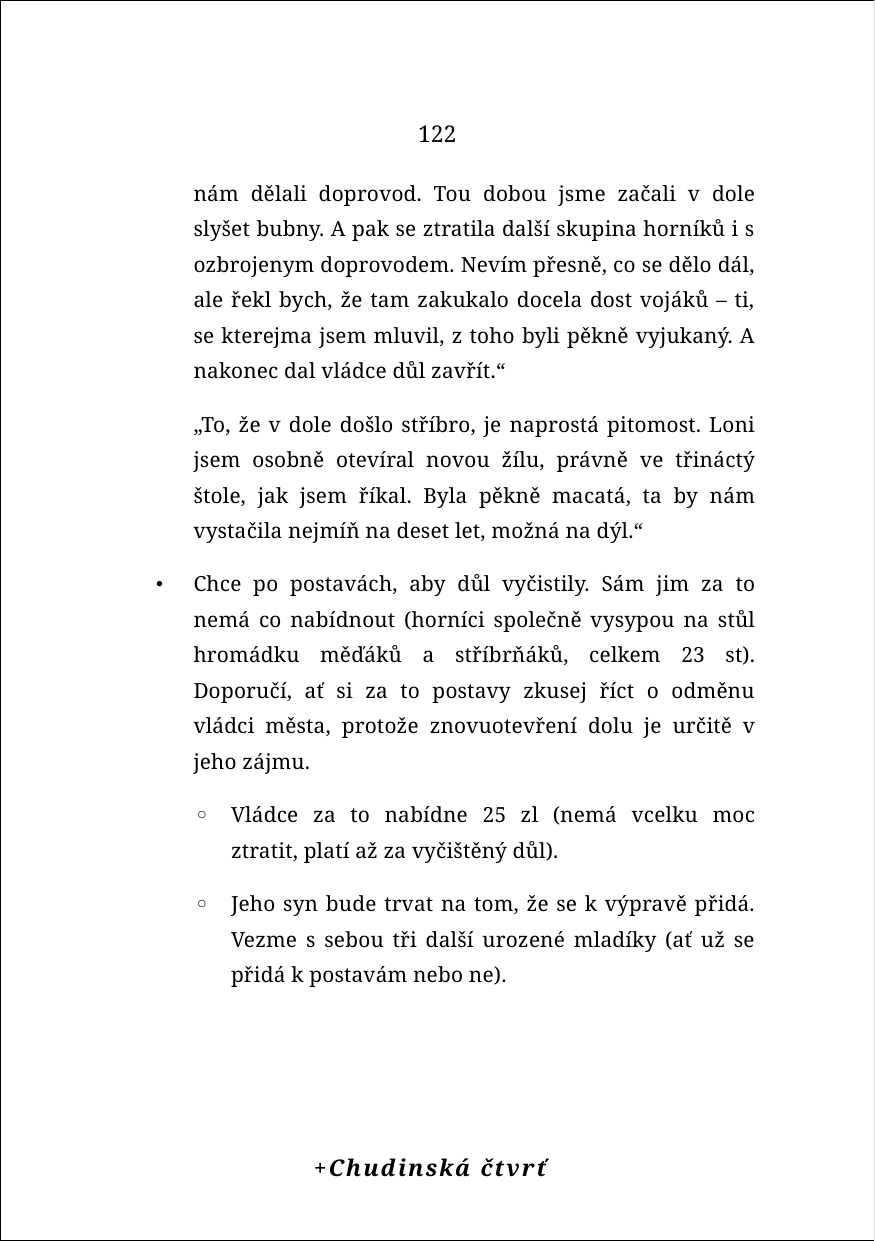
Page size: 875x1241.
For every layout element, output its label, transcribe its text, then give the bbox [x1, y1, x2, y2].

list Vládce za to nabídne 25 zl (nemá vcelku moc ztratit, platí až za vyčištěný důl). [193, 800, 756, 864]
list Chce po postavách, aby důl vyčistily. Sám jim za to nemá co nabídnout (horníci společně vysypou na stůl hromádku měďáků a stříbrňáků, celkem 23 st). Doporučí, ať si za to postavy zkusej říct o odměnu vládci města, protože znovuotevření dolu je určitě v jeho zájmu. [156, 569, 756, 776]
list nám dělali doprovod. Tou dobou jsme začali v dole slyšet bubny. A pak se ztratila další skupina horníků i s ozbrojenym doprovodem. Nevím přesně, co se dělo dál, ale řekl bych, že tam zakukalo docela dost vojáků – ti, se kterejma jsem mluvil, z toho byli pěkně vyjukaný. A nakonec dal vládce důl zavřít.“ [156, 179, 756, 385]
list „To, že v dole došlo stříbro, je naprostá pitomost. Loni jsem osobně otevíral novou žílu, právně ve třináctý štole, jak jsem říkal. Byla pěkně macatá, ta by nám vystačila nejmíň na deset let, možná na dýl.“ [156, 410, 756, 545]
list Jeho syn bude trvat na tom, že se k výpravě přidá. Vezme s sebou tři další urozené mladíky (ať už se přidá k postavám nebo ne). [193, 889, 756, 989]
